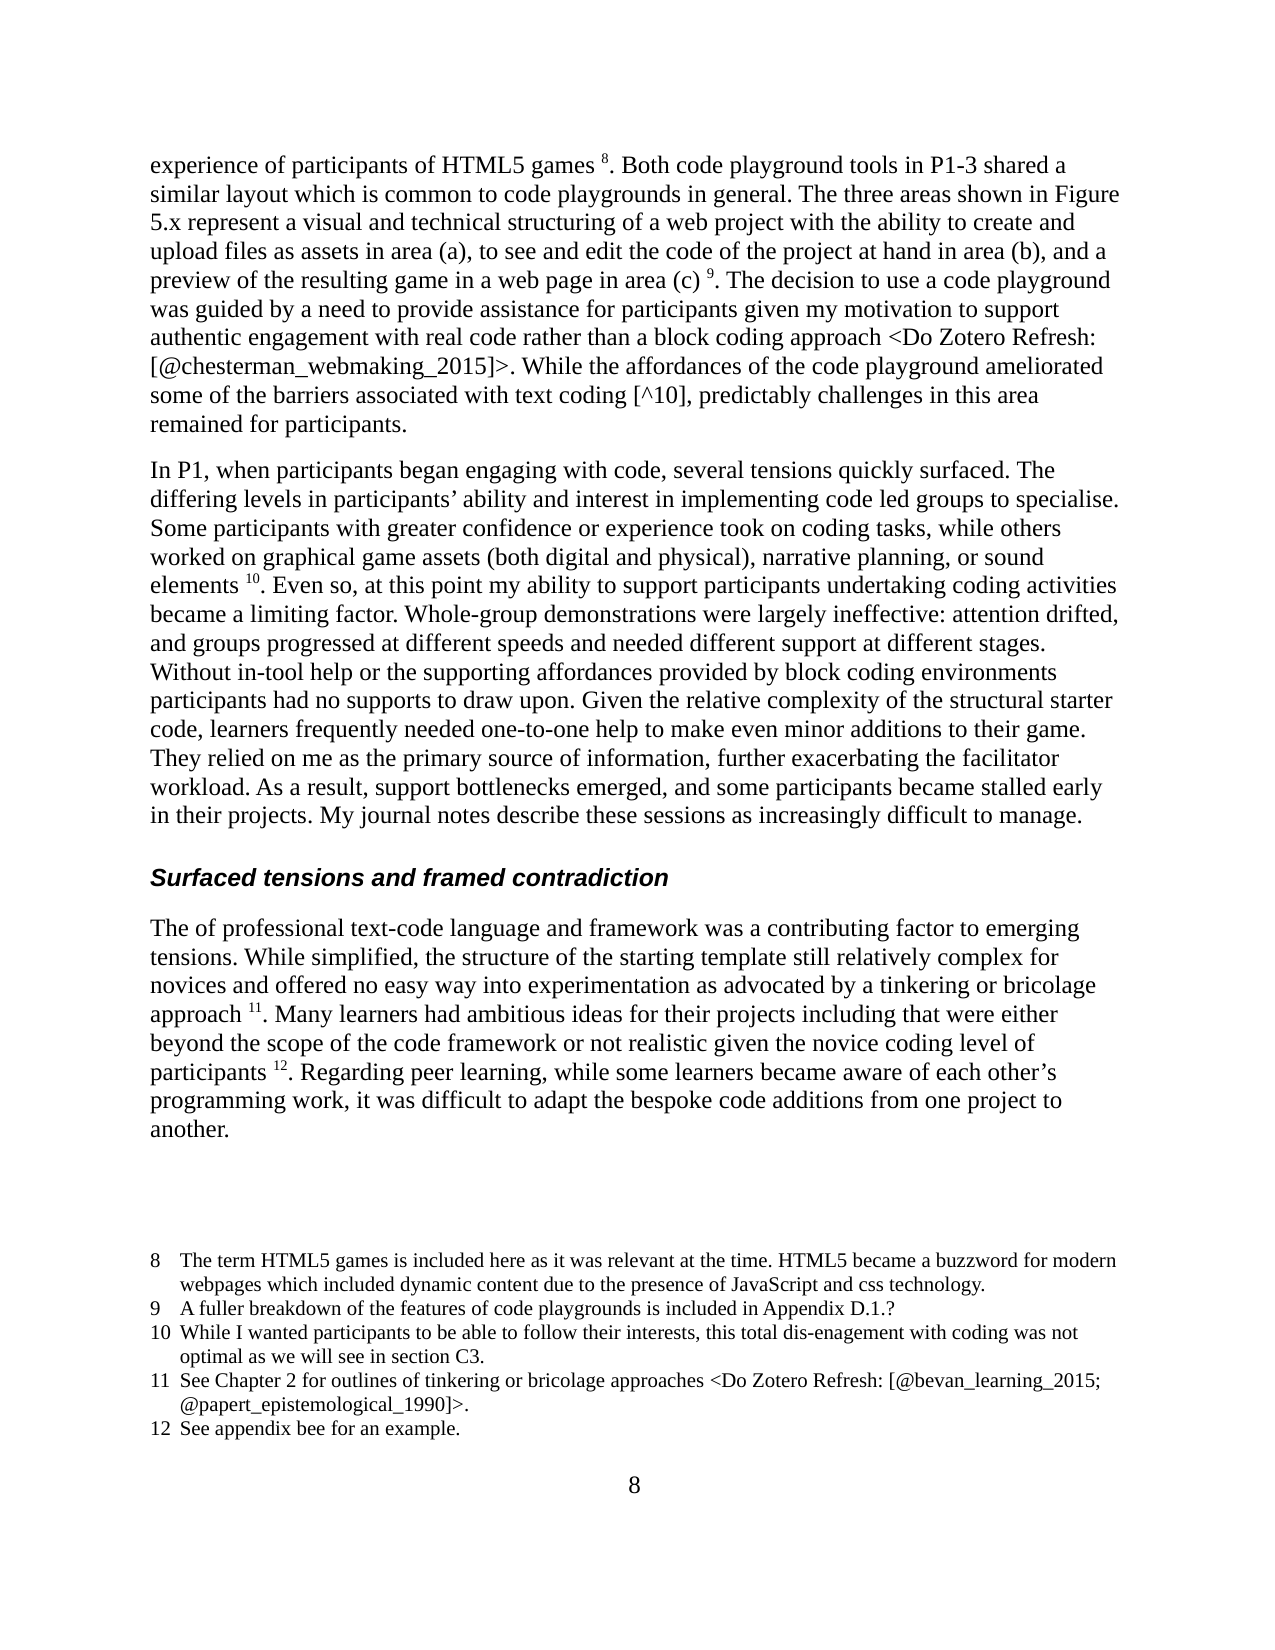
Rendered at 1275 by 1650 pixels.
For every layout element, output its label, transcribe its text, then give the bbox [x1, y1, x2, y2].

text While I wanted participants to be able to follow their interests, this total dis-enagement with coding was not optimal as we will see in section C3. [150, 1320, 1125, 1368]
text A fuller breakdown of the features of code playgrounds is included in Appendix D.1.? [150, 1296, 1125, 1320]
text The term HTML5 games is included here as it was relevant at the time. HTML5 became a buzzword for modern webpages which included dynamic content due to the presence of JavaScript and css technology. [150, 1247, 1125, 1296]
text See appendix bee for an example. [150, 1416, 1125, 1440]
text experience of participants of HTML5 games . Both code playground tools in P1-3 shared a similar layout which is common to code playgrounds in general. The three areas shown in Figure 5.x represent a visual and technical structuring of a web project with the ability to create and upload files as assets in area (a), to see and edit the code of the project at hand in area (b), and a preview of the resulting game in a web page in area (c) . The decision to use a code playground was guided by a need to provide assistance for participants given my motivation to support authentic engagement with real code rather than a block coding approach <Do Zotero Refresh: [@chesterman_webmaking_2015]>. While the affordances of the code playground ameliorated some of the barriers associated with text coding [^10], predictably challenges in this area remained for participants. [150, 150, 1125, 437]
text In P1, when participants began engaging with code, several tensions quickly surfaced. The differing levels in participants’ ability and interest in implementing code led groups to specialise. Some participants with greater confidence or experience took on coding tasks, while others worked on graphical game assets (both digital and physical), narrative planning, or sound elements . Even so, at this point my ability to support participants undertaking coding activities became a limiting factor. Whole-group demonstrations were largely ineffective: attention drifted, and groups progressed at different speeds and needed different support at different stages. Without in-tool help or the supporting affordances provided by block coding environments participants had no supports to draw upon. Given the relative complexity of the structural starter code, learners frequently needed one-to-one help to make even minor additions to their game. They relied on me as the primary source of information, further exacerbating the facilitator workload. As a result, support bottlenecks emerged, and some participants became stalled early in their projects. My journal notes describe these sessions as increasingly difficult to manage. [150, 455, 1125, 829]
subtitle Surfaced tensions and framed contradiction [150, 863, 1125, 892]
text The of professional text-code language and framework was a contributing factor to emerging tensions. While simplified, the structure of the starting template still relatively complex for novices and offered no easy way into experimentation as advocated by a tinkering or bricolage approach . Many learners had ambitious ideas for their projects including that were either beyond the scope of the code framework or not realistic given the novice coding level of participants . Regarding peer learning, while some learners became aware of each other’s programming work, it was difficult to adapt the bespoke code additions from one project to another. [150, 913, 1125, 1143]
text See Chapter 2 for outlines of tinkering or bricolage approaches <Do Zotero Refresh: [@bevan_learning_2015; @papert_epistemological_1990]>. [150, 1368, 1125, 1416]
